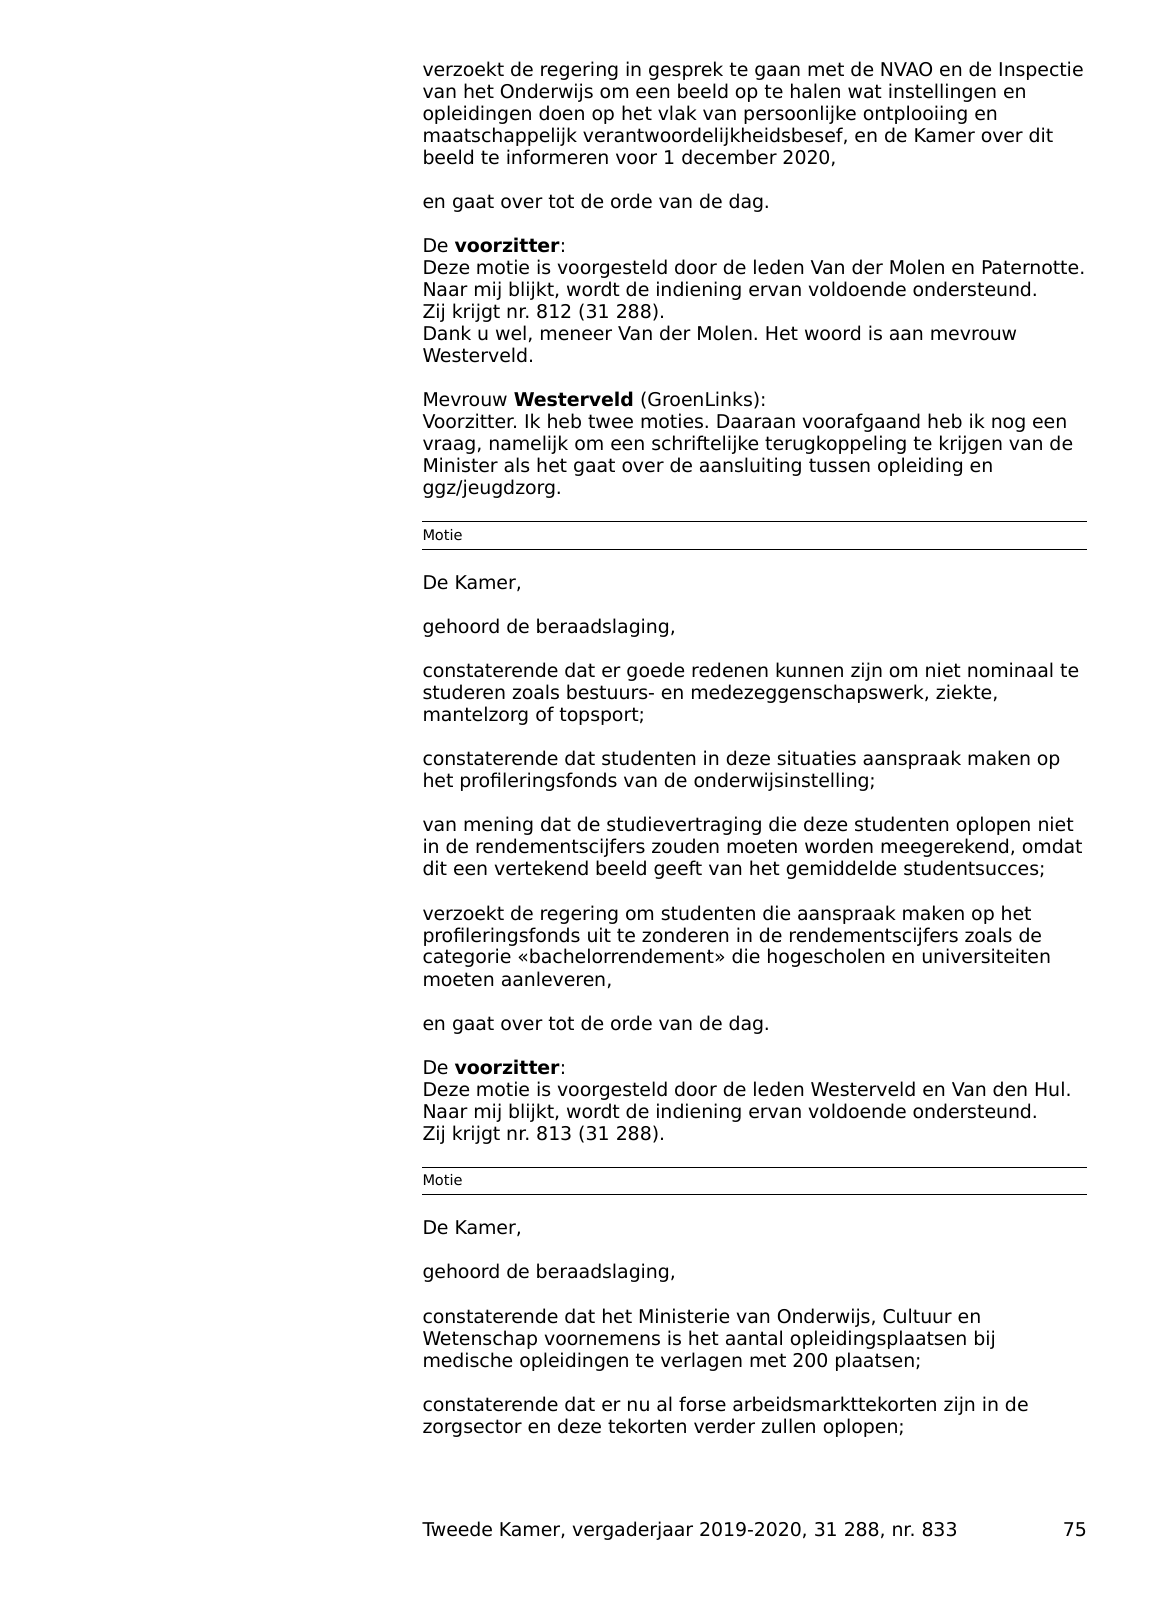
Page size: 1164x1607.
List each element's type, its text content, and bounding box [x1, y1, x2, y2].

text Zij krijgt nr. 812 (31 288). [422, 301, 1087, 323]
text De Kamer, [422, 1217, 1087, 1239]
table_header Motie [422, 522, 1087, 548]
text gehoord de beraadslaging, [422, 616, 1087, 638]
text Deze motie is voorgesteld door de leden Westerveld en Van den Hul. Naar mij blijkt, wordt de indiening ervan voldoende ondersteund. [422, 1079, 1087, 1123]
text van mening dat de studievertraging die deze studenten oplopen niet in de rendementscijfers zouden moeten worden meegerekend, omdat dit een vertekend beeld geeft van het gemiddelde studentsucces; [422, 814, 1087, 880]
text constaterende dat er goede redenen kunnen zijn om niet nominaal te studeren zoals bestuurs- en medezeggenschapswerk, ziekte, mantelzorg of topsport; [422, 660, 1087, 726]
text Zij krijgt nr. 813 (31 288). [422, 1123, 1087, 1145]
text Mevrouw Westerveld (GroenLinks): [422, 389, 1087, 411]
text constaterende dat er nu al forse arbeidsmarkttekorten zijn in de zorgsector en deze tekorten verder zullen oplopen; [422, 1394, 1087, 1438]
text De voorzitter: [422, 235, 1087, 257]
table_header Motie [422, 1168, 1087, 1194]
text De Kamer, [422, 572, 1087, 594]
text en gaat over tot de orde van de dag. [422, 1013, 1087, 1034]
text Dank u wel, meneer Van der Molen. Het woord is aan mevrouw Westerveld. [422, 323, 1087, 367]
text en gaat over tot de orde van de dag. [422, 191, 1087, 213]
text verzoekt de regering in gesprek te gaan met de NVAO en de Inspectie van het Onderwijs om een beeld op te halen wat instellingen en opleidingen doen op het vlak van persoonlijke ontplooiing en maatschappelijk verantwoordelijkheidsbesef, en de Kamer over dit beeld te informeren voor 1 december 2020, [422, 59, 1087, 169]
text constaterende dat het Ministerie van Onderwijs, Cultuur en Wetenschap voornemens is het aantal opleidingsplaatsen bij medische opleidingen te verlagen met 200 plaatsen; [422, 1306, 1087, 1371]
text Deze motie is voorgesteld door de leden Van der Molen en Paternotte. Naar mij blijkt, wordt de indiening ervan voldoende ondersteund. [422, 257, 1087, 301]
text verzoekt de regering om studenten die aanspraak maken op het profileringsfonds uit te zonderen in de rendementscijfers zoals de categorie «bachelorrendement» die hogescholen en universiteiten moeten aanleveren, [422, 902, 1087, 990]
text gehoord de beraadslaging, [422, 1261, 1087, 1283]
text Voorzitter. Ik heb twee moties. Daaraan voorafgaand heb ik nog een vraag, namelijk om een schriftelijke terugkoppeling te krijgen van de Minister als het gaat over de aansluiting tussen opleiding en ggz/jeugdzorg. [422, 411, 1087, 499]
text constaterende dat studenten in deze situaties aanspraak maken op het profileringsfonds van de onderwijsinstelling; [422, 748, 1087, 792]
text De voorzitter: [422, 1057, 1087, 1079]
